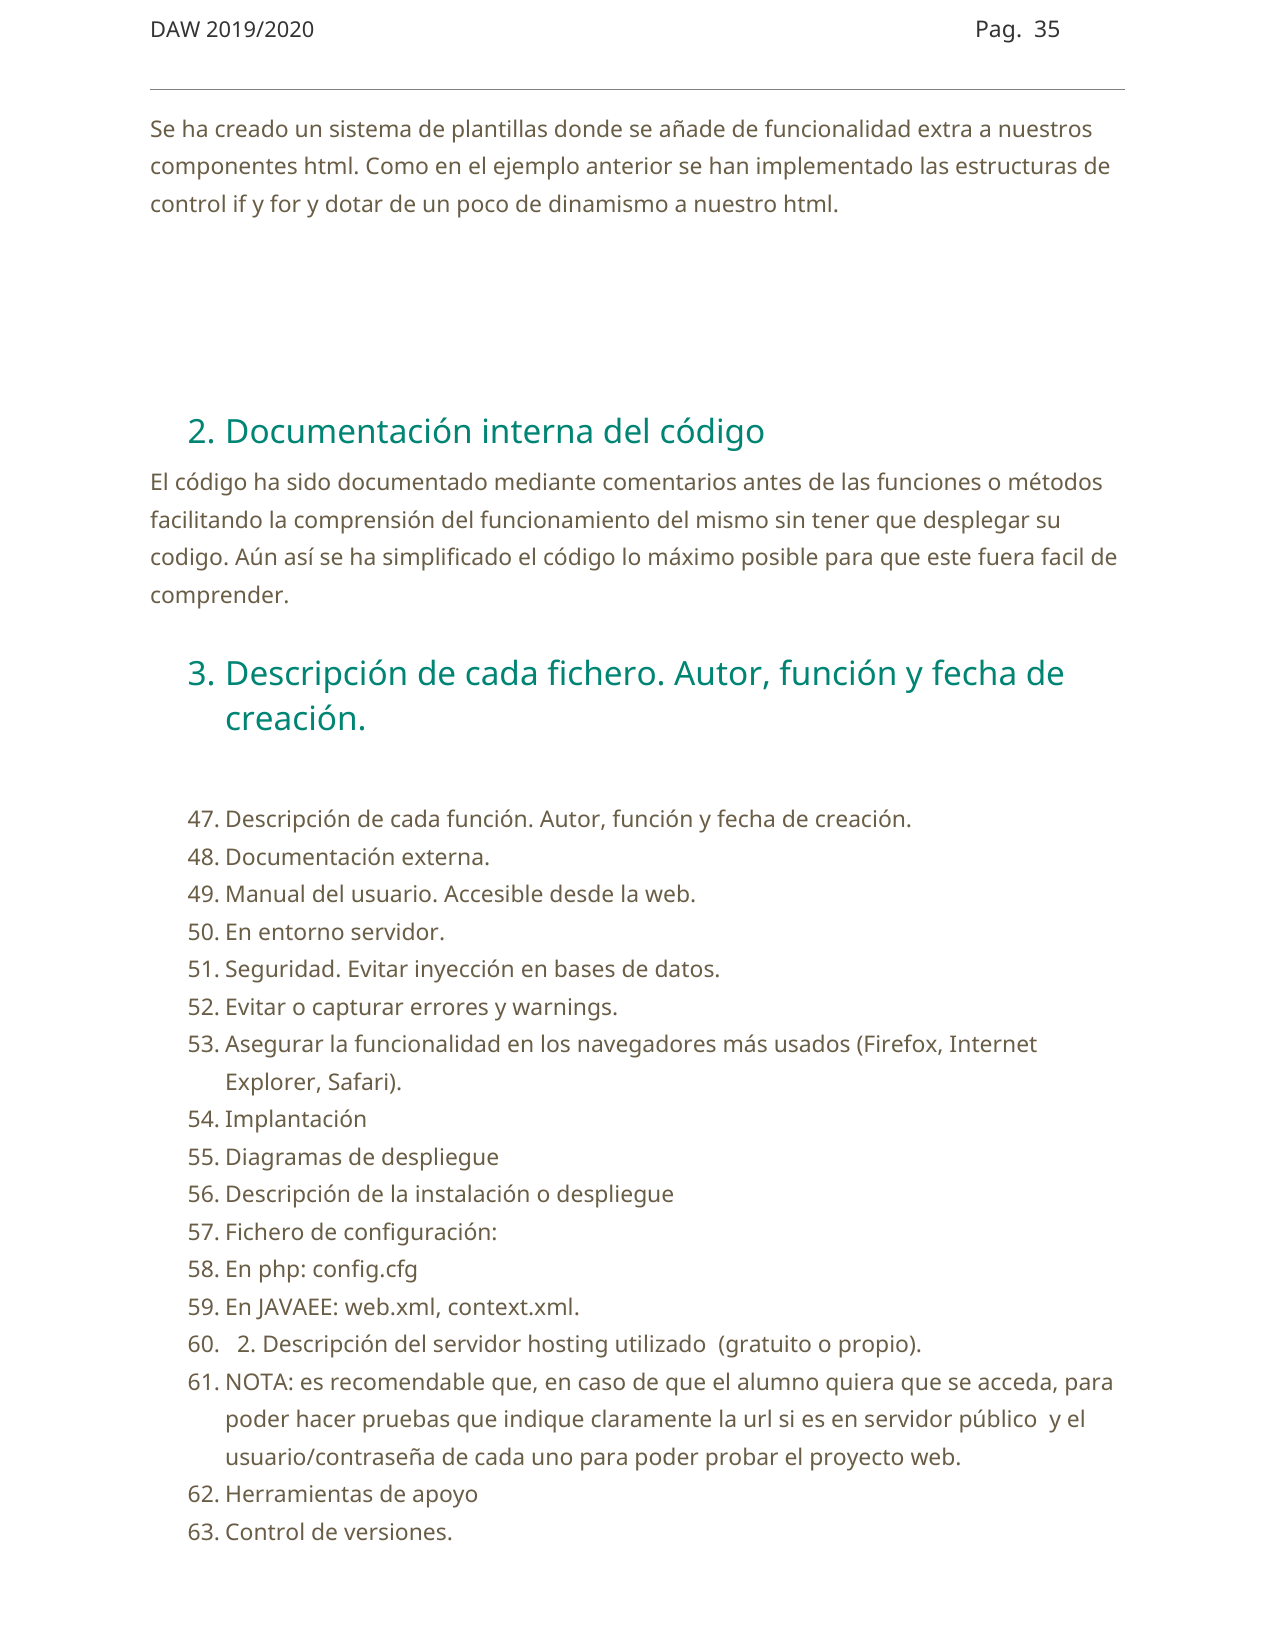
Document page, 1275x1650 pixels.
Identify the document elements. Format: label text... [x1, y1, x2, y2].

list En JAVAEE: web.xml, context.xml. [187, 1290, 1125, 1322]
list Implantación [187, 1103, 1125, 1134]
subtitle Documentación interna del código [187, 408, 1125, 454]
list NOTA: es recomendable que, en caso de que el alumno quiera que se acceda, para poder hacer pruebas que indique claramente la url si es en servidor público y el usuario/contraseña de cada uno para poder probar el proyecto web. [187, 1365, 1125, 1472]
list Descripción de cada función. Autor, función y fecha de creación. [187, 803, 1125, 834]
text Se ha creado un sistema de plantillas donde se añade de funcionalidad extra a nuestros componentes html. Como en el ejemplo anterior se han implementado las estructuras de control if y for y dotar de un poco de dinamismo a nuestro html. [150, 112, 1125, 219]
list Diagramas de despliegue [187, 1140, 1125, 1172]
list Fichero de configuración: [187, 1215, 1125, 1247]
list Asegurar la funcionalidad en los navegadores más usados (Firefox, Internet Explorer, Safari). [187, 1028, 1125, 1097]
list Seguridad. Evitar inyección en bases de datos. [187, 953, 1125, 984]
list Evitar o capturar errores y warnings. [187, 990, 1125, 1022]
list 2. Descripción del servidor hosting utilizado (gratuito o propio). [187, 1328, 1125, 1359]
list Control de versiones. [187, 1515, 1125, 1547]
list En php: config.cfg [187, 1253, 1125, 1284]
subtitle Descripción de cada fichero. Autor, función y fecha de creación. [187, 649, 1125, 740]
text El código ha sido documentado mediante comentarios antes de las funciones o métodos facilitando la comprensión del funcionamiento del mismo sin tener que desplegar su codigo. Aún así se ha simplificado el código lo máximo posible para que este fuera facil de comprender. [150, 466, 1125, 610]
list Documentación externa. [187, 840, 1125, 872]
list En entorno servidor. [187, 915, 1125, 947]
list Manual del usuario. Accesible desde la web. [187, 878, 1125, 909]
list Descripción de la instalación o despliegue [187, 1178, 1125, 1209]
list Herramientas de apoyo [187, 1478, 1125, 1509]
